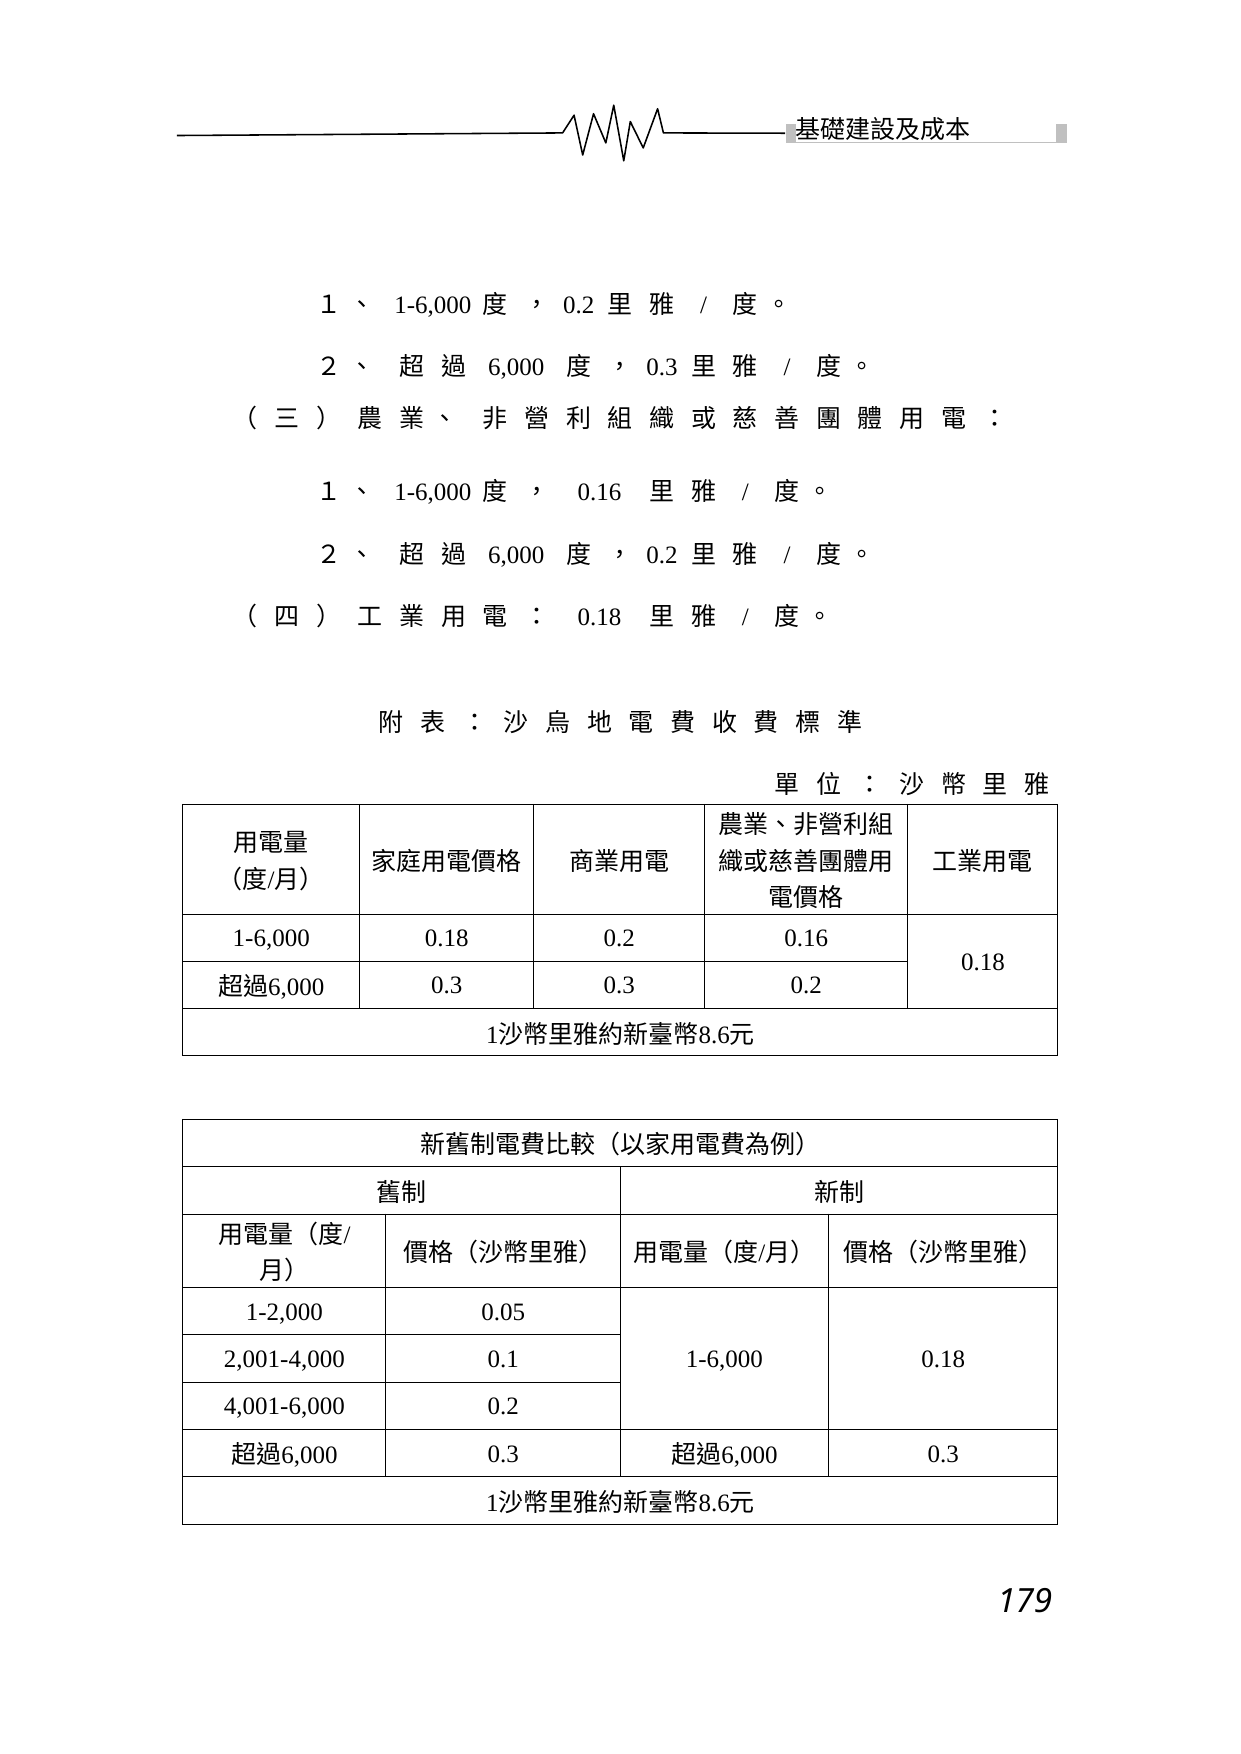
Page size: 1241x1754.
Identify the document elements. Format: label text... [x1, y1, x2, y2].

table_header 用電量 （度/月） [183, 805, 359, 913]
table_cell 0.16 [705, 915, 907, 961]
text 單位：沙幣里雅 [183, 741, 1058, 804]
table_header 商業用電 [534, 805, 704, 913]
table_cell 超過6,000 [183, 1430, 385, 1476]
table_cell 1-2,000 [183, 1288, 385, 1334]
text １、1-6,000度，0.2里雅/度。 [281, 250, 1058, 313]
table_cell 0.2 [705, 962, 907, 1008]
text １、1-6,000度，0.16里雅/度。 [281, 438, 1058, 500]
table_cell 0.3 [360, 962, 533, 1008]
table_header 農業、非營利組織或慈善團體用電價格 [705, 805, 907, 913]
table_header 家庭用電價格 [360, 805, 533, 913]
table_cell 0.18 [829, 1288, 1057, 1429]
table_cell 1沙幣里雅約新臺幣8.6元 [183, 1009, 1057, 1055]
table_cell 1-6,000 [621, 1288, 828, 1429]
text （四）工業用電：0.18里雅/度。 [207, 563, 1058, 625]
table_cell 0.1 [386, 1335, 620, 1382]
table_cell 舊制 [183, 1167, 620, 1213]
table_cell 0.3 [386, 1430, 620, 1476]
table_cell 價格（沙幣里雅） [829, 1215, 1057, 1287]
table_cell 用電量（度/月） [183, 1215, 385, 1287]
table_header 工業用電 [908, 805, 1057, 913]
table_cell 用電量（度/月） [621, 1215, 828, 1287]
table_cell 4,001-6,000 [183, 1383, 385, 1429]
table_cell 1沙幣里雅約新臺幣8.6元 [183, 1477, 1057, 1523]
table_cell 0.3 [829, 1430, 1057, 1476]
text ２、超過6,000度，0.2里雅/度。 [281, 500, 1058, 563]
table_cell 超過6,000 [183, 962, 359, 1008]
text 附表：沙烏地電費收費標準 [183, 679, 1058, 741]
table_header 新舊制電費比較（以家用電費為例） [183, 1120, 1057, 1166]
table_cell 0.2 [534, 915, 704, 961]
table_cell 0.18 [908, 915, 1057, 1008]
table_cell 價格（沙幣里雅） [386, 1215, 620, 1287]
table_cell 0.18 [360, 915, 533, 961]
text ２、超過6,000度，0.3里雅/度。 [281, 313, 1058, 375]
table_cell 新制 [621, 1167, 1057, 1213]
table_cell 1-6,000 [183, 915, 359, 961]
table_cell 超過6,000 [621, 1430, 828, 1476]
table_cell 2,001-4,000 [183, 1335, 385, 1382]
table_cell 0.05 [386, 1288, 620, 1334]
table_cell 0.2 [386, 1383, 620, 1429]
text （三）農業、非營利組織或慈善團體用電： [207, 375, 1058, 438]
table_cell 0.3 [534, 962, 704, 1008]
